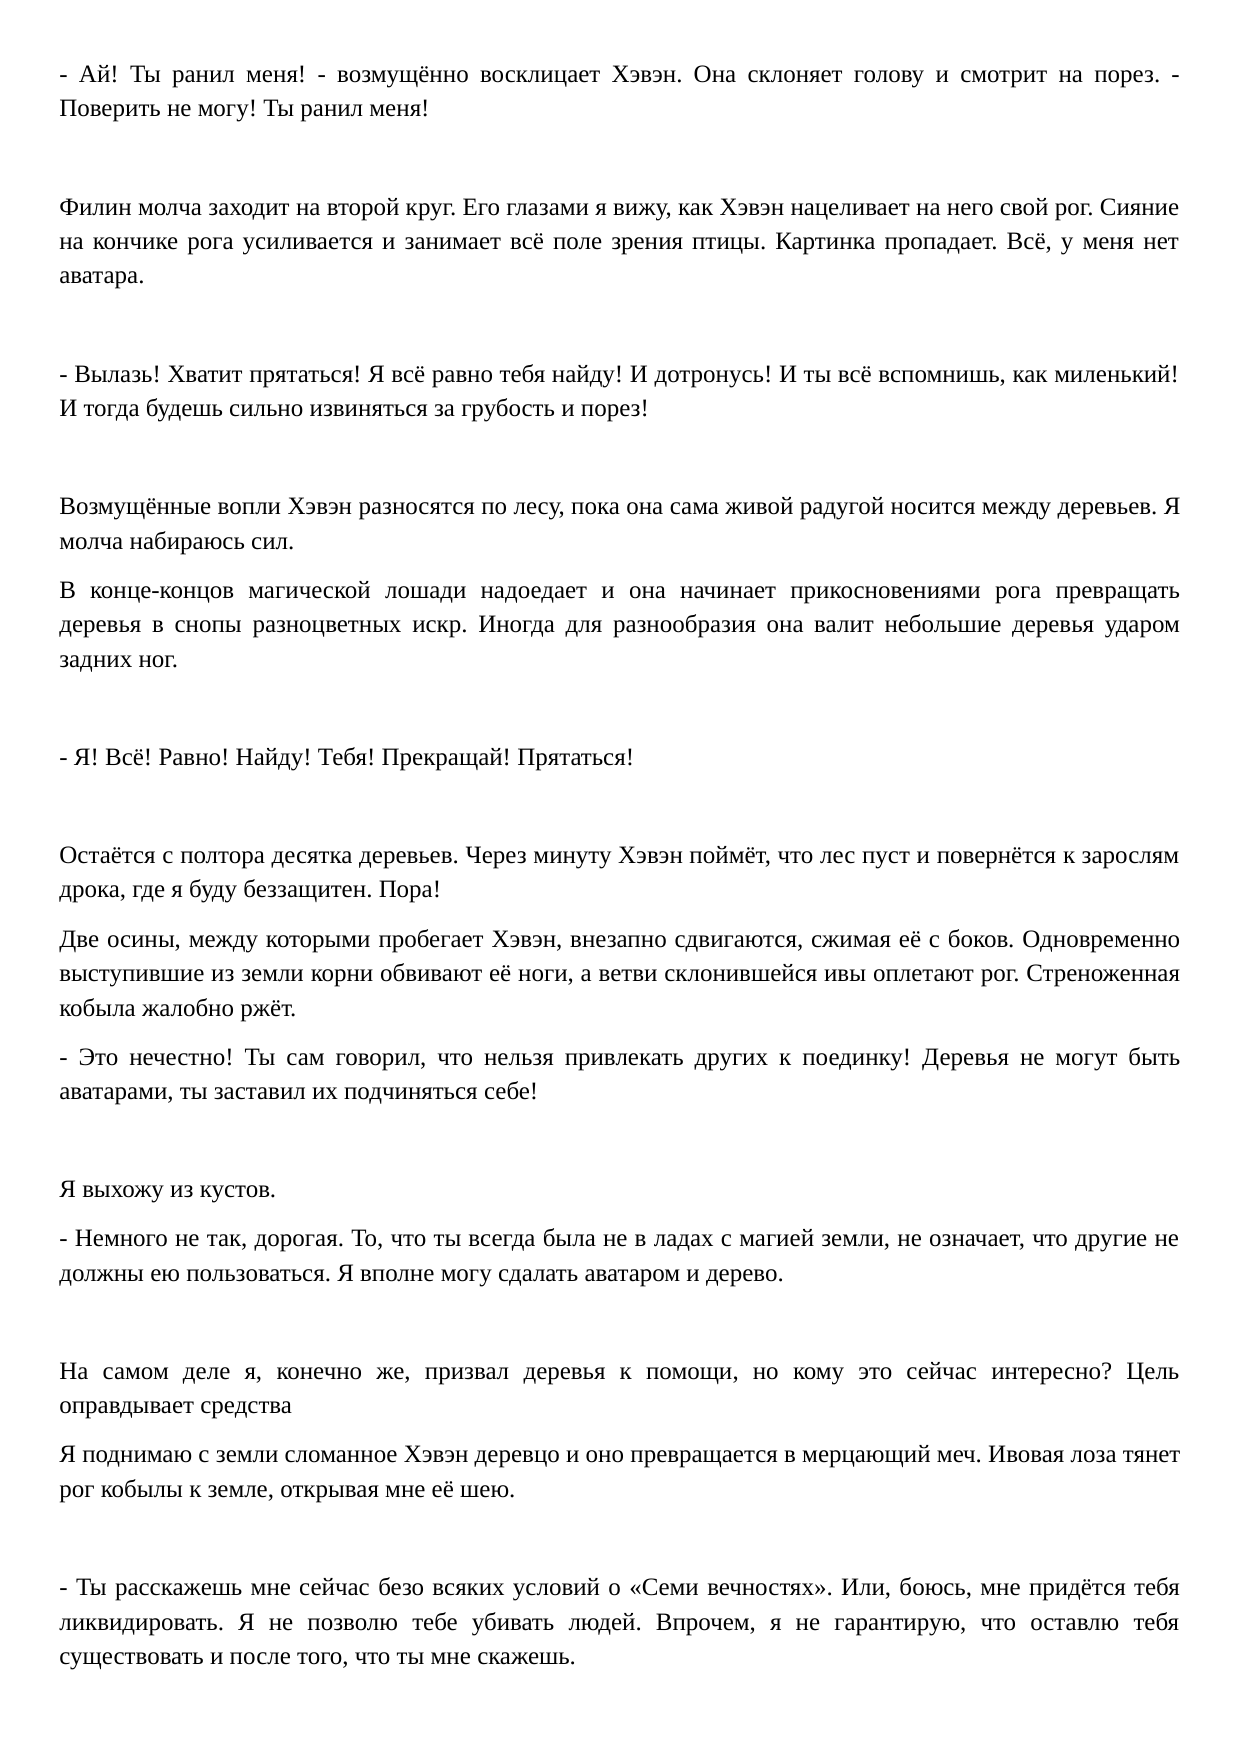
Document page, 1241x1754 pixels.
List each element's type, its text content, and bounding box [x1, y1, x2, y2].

text На самом деле я, конечно же, призвал деревья к помощи, но кому это сейчас интересно? Цель оправдывает средства [59, 1356, 1181, 1419]
text - Вылазь! Хватит прятаться! Я всё равно тебя найду! И дотронусь! И ты всё вспомнишь, как миленький! И тогда будешь сильно извиняться за грубость и порез! [59, 359, 1181, 422]
text Две осины, между которыми пробегает Хэвэн, внезапно сдвигаются, сжимая её с боков. Одновременно выступившие из земли корни обвивают её ноги, а ветви склонившейся ивы оплетают рог. Стреноженная кобыла жалобно ржёт. [59, 924, 1181, 1021]
text Возмущённые вопли Хэвэн разносятся по лесу, пока она сама живой радугой носится между деревьев. Я молча набираюсь сил. [59, 491, 1181, 554]
text - Это нечестно! Ты сам говорил, что нельзя привлекать других к поединку! Деревья не могут быть аватарами, ты заставил их подчиняться себе! [59, 1042, 1181, 1105]
text Филин молча заходит на второй круг. Его глазами я вижу, как Хэвэн нацеливает на него свой рог. Сияние на кончике рога усиливается и занимает всё поле зрения птицы. Картинка пропадает. Всё, у меня нет аватара. [59, 192, 1181, 289]
text В конце-концов магической лошади надоедает и она начинает прикосновениями рога превращать деревья в снопы разноцветных искр. Иногда для разнообразия она валит небольшие деревья ударом задних ног. [59, 575, 1181, 673]
text - Ай! Ты ранил меня! - возмущённо восклицает Хэвэн. Она склоняет голову и смотрит на порез. - Поверить не могу! Ты ранил меня! [59, 59, 1181, 122]
text - Я! Всё! Равно! Найду! Тебя! Прекращай! Прятаться! [59, 742, 1181, 771]
text - Немного не так, дорогая. То, что ты всегда была не в ладах с магией земли, не означает, что другие не должны ею пользоваться. Я вполне могу сдалать аватаром и дерево. [59, 1223, 1181, 1287]
text - Ты расскажешь мне сейчас безо всяких условий о «Семи вечностях». Или, боюсь, мне придётся тебя ликвидировать. Я не позволю тебе убивать людей. Впрочем, я не гарантирую, что оставлю тебя существовать и после того, что ты мне скажешь. [59, 1572, 1181, 1670]
text Остаётся с полтора десятка деревьев. Через минуту Хэвэн поймёт, что лес пуст и повернётся к зарослям дрока, где я буду беззащитен. Пора! [59, 840, 1181, 903]
text Я поднимаю с земли сломанное Хэвэн деревцо и оно превращается в мерцающий меч. Ивовая лоза тянет рог кобылы к земле, открывая мне её шею. [59, 1439, 1181, 1503]
text Я выхожу из кустов. [59, 1174, 1181, 1203]
